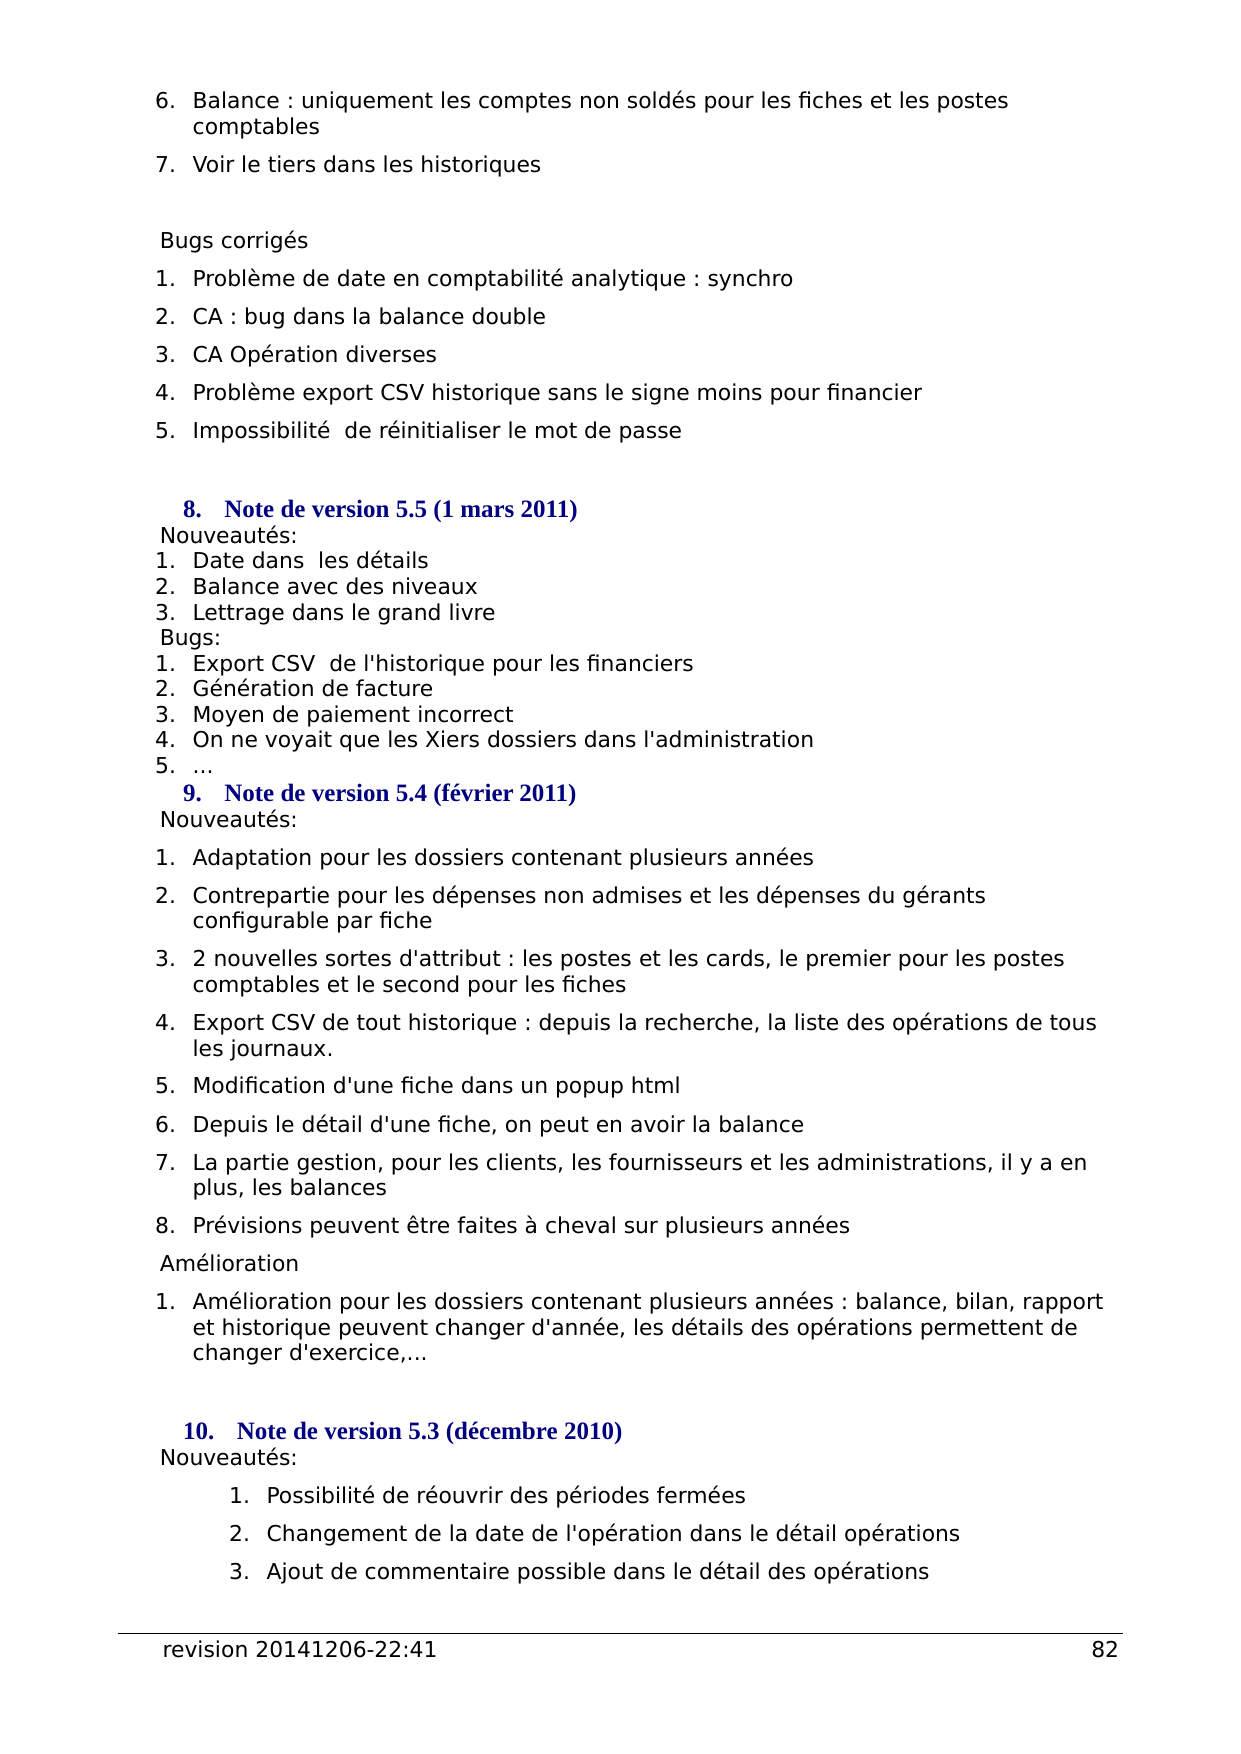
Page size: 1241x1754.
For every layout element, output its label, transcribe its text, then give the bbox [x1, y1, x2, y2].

list Balance avec des niveaux [155, 574, 1123, 599]
list Prévisions peuvent être faites à cheval sur plusieurs années [155, 1213, 1123, 1239]
subtitle Note de version 5.3 (décembre 2010) [177, 1416, 1123, 1445]
list Voir le tiers dans les historiques [155, 152, 1123, 178]
list La partie gestion, pour les clients, les fournisseurs et les administrations, il y a en plus, les balances [155, 1150, 1123, 1201]
list Contrepartie pour les dépenses non admises et les dépenses du gérants configurable par fiche [155, 883, 1123, 934]
list 2 nouvelles sortes d'attribut : les postes et les cards, le premier pour les postes comptables et le second pour les fiches [155, 947, 1123, 998]
list Balance : uniquement les comptes non soldés pour les fiches et les postes comptables [155, 88, 1123, 139]
list Impossibilité de réinitialiser le mot de passe [155, 418, 1123, 444]
text Amélioration [159, 1251, 1123, 1277]
list Modification d'une fiche dans un popup html [155, 1074, 1123, 1099]
subtitle Note de version 5.5 (1 mars 2011) [177, 494, 1123, 523]
list Possibilité de réouvrir des périodes fermées [229, 1483, 1123, 1509]
list On ne voyait que les Xiers dossiers dans l'administration [155, 727, 1123, 753]
text Bugs: [159, 625, 1123, 651]
list Moyen de paiement incorrect [155, 702, 1123, 727]
list Date dans les détails [155, 548, 1123, 574]
list Changement de la date de l'opération dans le détail opérations [229, 1521, 1123, 1547]
list Export CSV de l'historique pour les financiers [155, 651, 1123, 676]
text Nouveautés: [159, 523, 1123, 548]
list Problème export CSV historique sans le signe moins pour financier [155, 380, 1123, 406]
list Export CSV de tout historique : depuis la recherche, la liste des opérations de tous les journaux. [155, 1010, 1123, 1061]
list CA Opération diverses [155, 342, 1123, 368]
subtitle Note de version 5.4 (février 2011) [177, 778, 1123, 807]
list Lettrage dans le grand livre [155, 599, 1123, 625]
list Génération de facture [155, 676, 1123, 702]
list CA : bug dans la balance double [155, 304, 1123, 330]
list Amélioration pour les dossiers contenant plusieurs années : balance, bilan, rapport et historique peuvent changer d'année, les détails des opérations permettent de changer d'exercice,... [155, 1289, 1123, 1366]
text Bugs corrigés [159, 228, 1123, 254]
list Adaptation pour les dossiers contenant plusieurs années [155, 845, 1123, 871]
text Nouveautés: [159, 807, 1123, 832]
list ... [155, 753, 1123, 778]
text Nouveautés: [159, 1445, 1123, 1471]
list Problème de date en comptabilité analytique : synchro [155, 266, 1123, 292]
list Ajout de commentaire possible dans le détail des opérations [229, 1559, 1123, 1585]
list Depuis le détail d'une fiche, on peut en avoir la balance [155, 1112, 1123, 1137]
